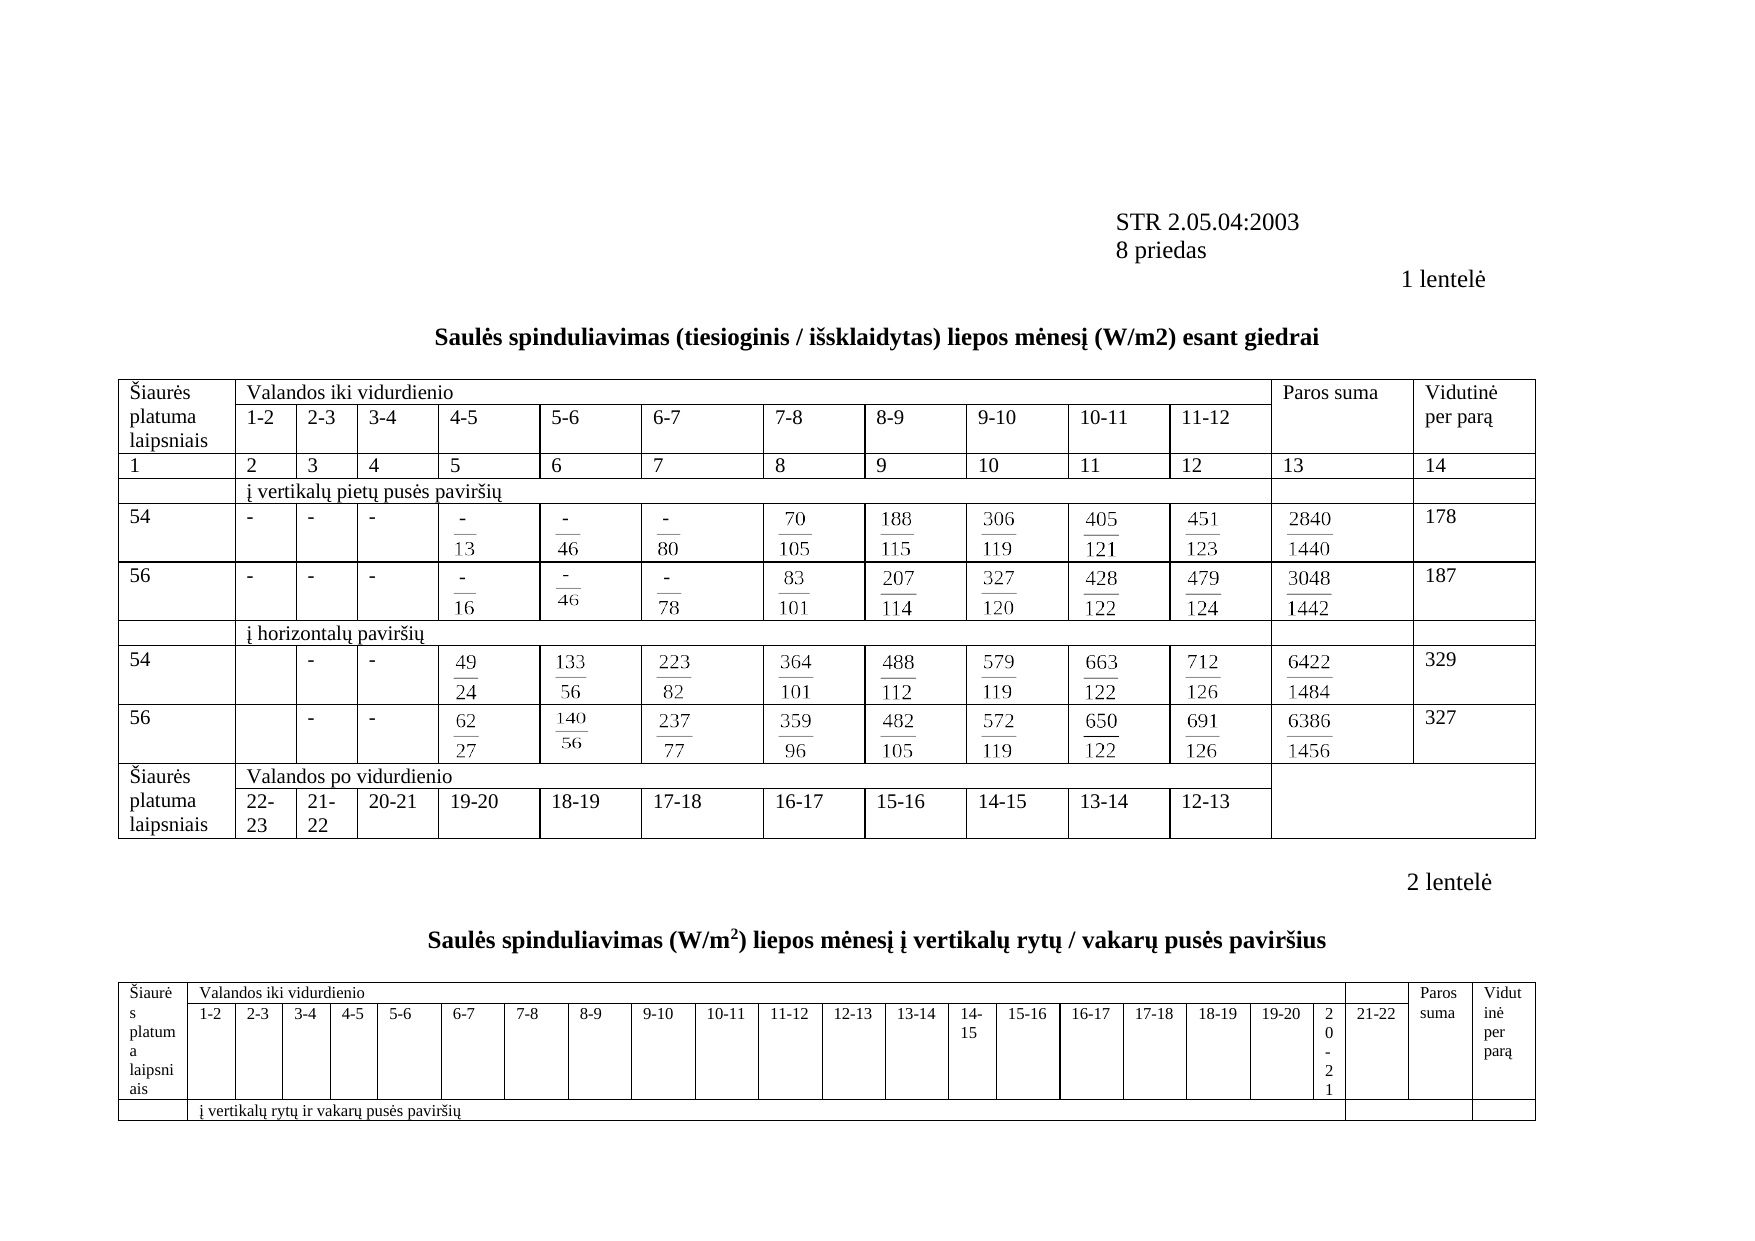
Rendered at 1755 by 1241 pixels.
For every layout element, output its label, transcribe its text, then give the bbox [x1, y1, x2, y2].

table_cell 11-12 [1171, 405, 1271, 452]
table_header Valandos iki vidurdienio [236, 380, 1271, 404]
table_cell [1473, 1100, 1535, 1119]
table_header Vidutinė per parą [1473, 983, 1535, 1099]
table_cell [764, 646, 864, 704]
table_cell 13 [1272, 454, 1413, 477]
table_cell 5 [439, 454, 539, 477]
table_cell 1-2 [236, 405, 296, 452]
table_cell 54 [119, 646, 235, 704]
table_cell [1272, 563, 1413, 620]
table_cell 8-9 [866, 405, 966, 452]
table_cell - [297, 504, 357, 561]
table_cell 4 [358, 454, 438, 477]
table_cell 2 [236, 454, 296, 477]
table_cell [1414, 479, 1535, 503]
table_cell [541, 504, 641, 561]
table_cell 18-19 [541, 789, 641, 837]
table_cell [439, 563, 539, 620]
table_cell [1272, 705, 1413, 763]
table_cell 5-6 [378, 1004, 441, 1099]
table_cell 9 [866, 454, 966, 477]
table_cell 7-8 [764, 405, 864, 452]
table_cell [1272, 764, 1535, 837]
text 2 lentelė [118, 867, 1636, 896]
table_cell [1069, 646, 1169, 704]
table_header [1346, 983, 1408, 1002]
table_cell [764, 563, 864, 620]
table_cell 8-9 [569, 1004, 631, 1099]
text 8 priedas [118, 235, 1636, 264]
table_cell 13-14 [886, 1004, 948, 1099]
table_cell 17-18 [1124, 1004, 1186, 1099]
table_cell 12-13 [1171, 789, 1271, 837]
table_cell - [297, 563, 357, 620]
table_cell 6-7 [442, 1004, 504, 1099]
table_cell [866, 705, 966, 763]
table_cell [439, 705, 539, 763]
table_cell 56 [119, 705, 235, 763]
text 1 lentelė [118, 264, 1636, 293]
table_cell [119, 479, 235, 503]
table_cell 14-15 [967, 789, 1068, 837]
table_cell 7-8 [505, 1004, 568, 1099]
table_cell [1346, 1100, 1472, 1119]
table_cell 10 [967, 454, 1068, 477]
table_cell 13-14 [1069, 789, 1169, 837]
table_cell [967, 646, 1068, 704]
table_cell 329 [1414, 646, 1535, 704]
table_cell [1272, 621, 1413, 645]
table_cell 12 [1171, 454, 1271, 477]
table_cell [1272, 504, 1413, 561]
table_cell [967, 705, 1068, 763]
table_cell 20-21 [1314, 1004, 1345, 1099]
table_cell [541, 646, 641, 704]
table_cell 9-10 [632, 1004, 695, 1099]
table_cell - [358, 563, 438, 620]
text Saulės spinduliavimas (tiesioginis / išsklaidytas) liepos mėnesį (W/m2) esant giedrai [118, 322, 1636, 350]
table_cell [1171, 705, 1271, 763]
table_cell 20-21 [358, 789, 438, 837]
table_cell - [358, 705, 438, 763]
table_cell [1069, 563, 1169, 620]
table_cell - [358, 646, 438, 704]
table_cell 1 [119, 454, 235, 477]
table_cell 14-15 [949, 1004, 996, 1099]
table_cell 4-5 [439, 405, 539, 452]
table_cell į vertikalų rytų ir vakarų pusės paviršių [188, 1100, 1345, 1119]
table_cell [1069, 504, 1169, 561]
table_cell 21-22 [1346, 1004, 1408, 1099]
table_cell 8 [764, 454, 864, 477]
table_cell 6-7 [642, 405, 763, 452]
table_cell - [297, 646, 357, 704]
table_cell 1-2 [188, 1004, 235, 1099]
table_cell [642, 563, 763, 620]
table_cell [866, 504, 966, 561]
table_cell [967, 563, 1068, 620]
table_header Šiaurės platuma laipsniais [119, 983, 187, 1099]
table_cell [541, 705, 641, 763]
table_cell 2-3 [236, 1004, 282, 1099]
table_cell [642, 646, 763, 704]
table_cell [439, 504, 539, 561]
table_cell [1069, 705, 1169, 763]
table_cell 15-16 [866, 789, 966, 837]
table_cell [236, 705, 296, 763]
table_cell [1171, 504, 1271, 561]
table_cell į vertikalų pietų pusės paviršių [236, 479, 1271, 503]
table_cell 15-16 [997, 1004, 1059, 1099]
table_cell [642, 504, 763, 561]
table_cell 9-10 [967, 405, 1068, 452]
table_cell 14 [1414, 454, 1535, 477]
table_cell 21-22 [297, 789, 357, 837]
table_header Paros suma [1409, 983, 1472, 1099]
text Saulės spinduliavimas (W/m2) liepos mėnesį į vertikalų rytų / vakarų pusės paviršius [118, 925, 1636, 953]
table_cell - [297, 705, 357, 763]
table_cell 56 [119, 563, 235, 620]
table_cell 2-3 [297, 405, 357, 452]
table_cell 327 [1414, 705, 1535, 763]
table_cell 19-20 [439, 789, 539, 837]
table_cell 16-17 [764, 789, 864, 837]
table_cell - [236, 563, 296, 620]
table_cell 5-6 [541, 405, 641, 452]
table_cell 3-4 [358, 405, 438, 452]
table_cell [236, 646, 296, 704]
table_cell į horizontalų paviršių [236, 621, 1271, 645]
table_cell - [358, 504, 438, 561]
table_cell 187 [1414, 563, 1535, 620]
table_cell 19-20 [1251, 1004, 1313, 1099]
table_cell 10-11 [696, 1004, 758, 1099]
table_cell [967, 504, 1068, 561]
table_cell [119, 1100, 187, 1119]
table_cell [866, 563, 966, 620]
table_cell 18-19 [1187, 1004, 1250, 1099]
table_cell 178 [1414, 504, 1535, 561]
table_cell 22-23 [236, 789, 296, 837]
table_cell [119, 621, 235, 645]
table_header Paros suma [1272, 380, 1413, 452]
table_cell 7 [642, 454, 763, 477]
table_cell 3 [297, 454, 357, 477]
table_cell [866, 646, 966, 704]
table_cell 11-12 [759, 1004, 822, 1099]
table_cell 16-17 [1061, 1004, 1123, 1099]
table_cell [764, 705, 864, 763]
table_cell [764, 504, 864, 561]
table_cell [541, 563, 641, 620]
table_cell 54 [119, 504, 235, 561]
table_cell 4-5 [331, 1004, 377, 1099]
table_cell Šiaurės platuma laipsniais [119, 764, 235, 837]
text STR 2.05.04:2003 [118, 207, 1636, 235]
table_cell 17-18 [642, 789, 763, 837]
table_cell 11 [1069, 454, 1169, 477]
table_cell - [236, 504, 296, 561]
table_header Šiaurės platuma laipsniais [119, 380, 235, 452]
table_cell [1272, 479, 1413, 503]
table_cell 12-13 [823, 1004, 885, 1099]
table_cell 6 [541, 454, 641, 477]
table_header Vidutinė per parą [1414, 380, 1535, 452]
table_cell 3-4 [283, 1004, 330, 1099]
table_header Valandos iki vidurdienio [188, 983, 1345, 1002]
table_cell [1171, 563, 1271, 620]
table_cell [439, 646, 539, 704]
table_cell [1171, 646, 1271, 704]
table_cell 10-11 [1069, 405, 1169, 452]
table_cell [1272, 646, 1413, 704]
table_cell [1414, 621, 1535, 645]
table_cell Valandos po vidurdienio [236, 764, 1271, 788]
table_cell [642, 705, 763, 763]
